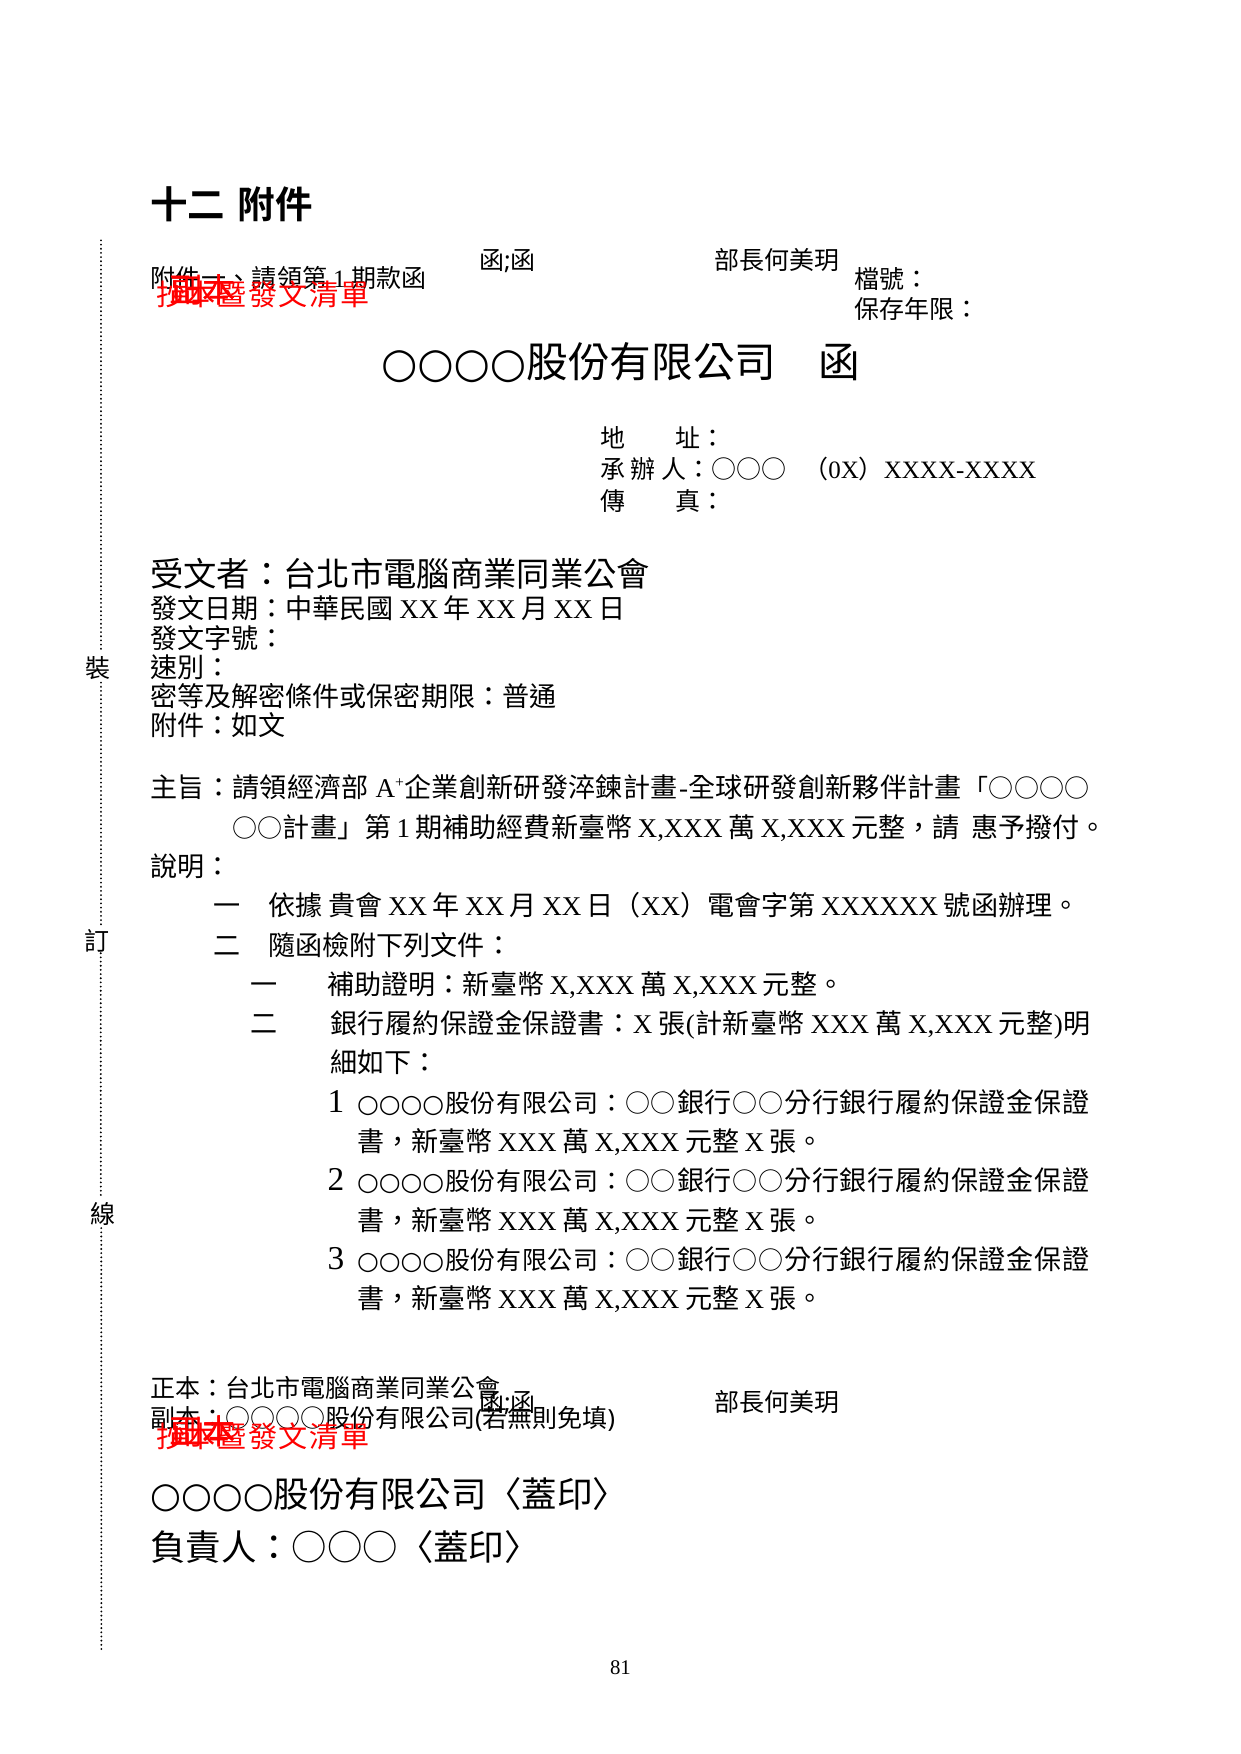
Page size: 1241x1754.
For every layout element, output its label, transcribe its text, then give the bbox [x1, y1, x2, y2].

text 附件：如文 [150, 712, 1090, 741]
text 抄本暨發文清單 [156, 1413, 369, 1454]
text 正本 [150, 263, 254, 312]
text 承 辦 人：○○○ （0X）XXXX-XXXX [600, 454, 1090, 485]
text 負責人：○○○〈蓋印〉 [150, 1518, 1090, 1570]
text 函;函 [479, 240, 685, 277]
text 函;函 [479, 1382, 685, 1418]
text 部長何美玥 [714, 1382, 904, 1418]
text 正本：台北市電腦商業同業公會 [150, 1374, 1090, 1404]
list 依據 貴會XX年XX月XX日（XX）電會字第XXXXXX號函辦理。 [213, 884, 1090, 923]
list ○○○○股份有限公司：○○銀行○○分行銀行履約保證金保證書，新臺幣XXX萬X,XXX元整X張。 [327, 1238, 1090, 1316]
text 副本：○○○○股份有限公司(若無則免填) [150, 1404, 1090, 1433]
text 發文字號： [150, 625, 1090, 654]
text 受文者：台北市電腦商業同業公會 [150, 547, 1090, 596]
text 傳 真： [600, 485, 1090, 516]
list 隨函檢附下列文件： [213, 923, 1090, 963]
text ○○○○股份有限公司〈蓋印〉 [150, 1466, 1090, 1518]
text 附件一、請領第1期款函 [150, 258, 1090, 296]
list ○○○○股份有限公司：○○銀行○○分行銀行履約保證金保證書，新臺幣XXX萬X,XXX元整X張。 [327, 1081, 1090, 1159]
subtitle 附件 [150, 164, 1090, 239]
text 發文日期：中華民國XX年XX月XX日 [150, 596, 1090, 625]
list 補助證明：新臺幣X,XXX萬X,XXX元整。 [250, 963, 1090, 1002]
text 速別： [150, 654, 1090, 683]
text 抄本暨發文清單 [156, 272, 369, 313]
text 密等及解密條件或保密期限：普通 [150, 683, 1090, 712]
text 正本 [150, 1405, 254, 1453]
list ○○○○股份有限公司：○○銀行○○分行銀行履約保證金保證書，新臺幣XXX萬X,XXX元整X張。 [327, 1159, 1090, 1238]
text ○○○○股份有限公司 函 [150, 324, 1090, 391]
text 說明： [150, 845, 1090, 884]
text 部長何美玥 [714, 240, 904, 277]
list 銀行履約保證金保證書：X張(計新臺幣XXX萬X,XXX元整)明細如下： [250, 1002, 1090, 1081]
text 地 址： [600, 422, 1090, 454]
text 主旨：請領經濟部A+企業創新研發淬鍊計畫-全球研發創新夥伴計畫「○○○○○○計畫」第1期補助經費新臺幣X,XXX萬X,XXX元整，請 惠予撥付。 [150, 766, 1090, 845]
